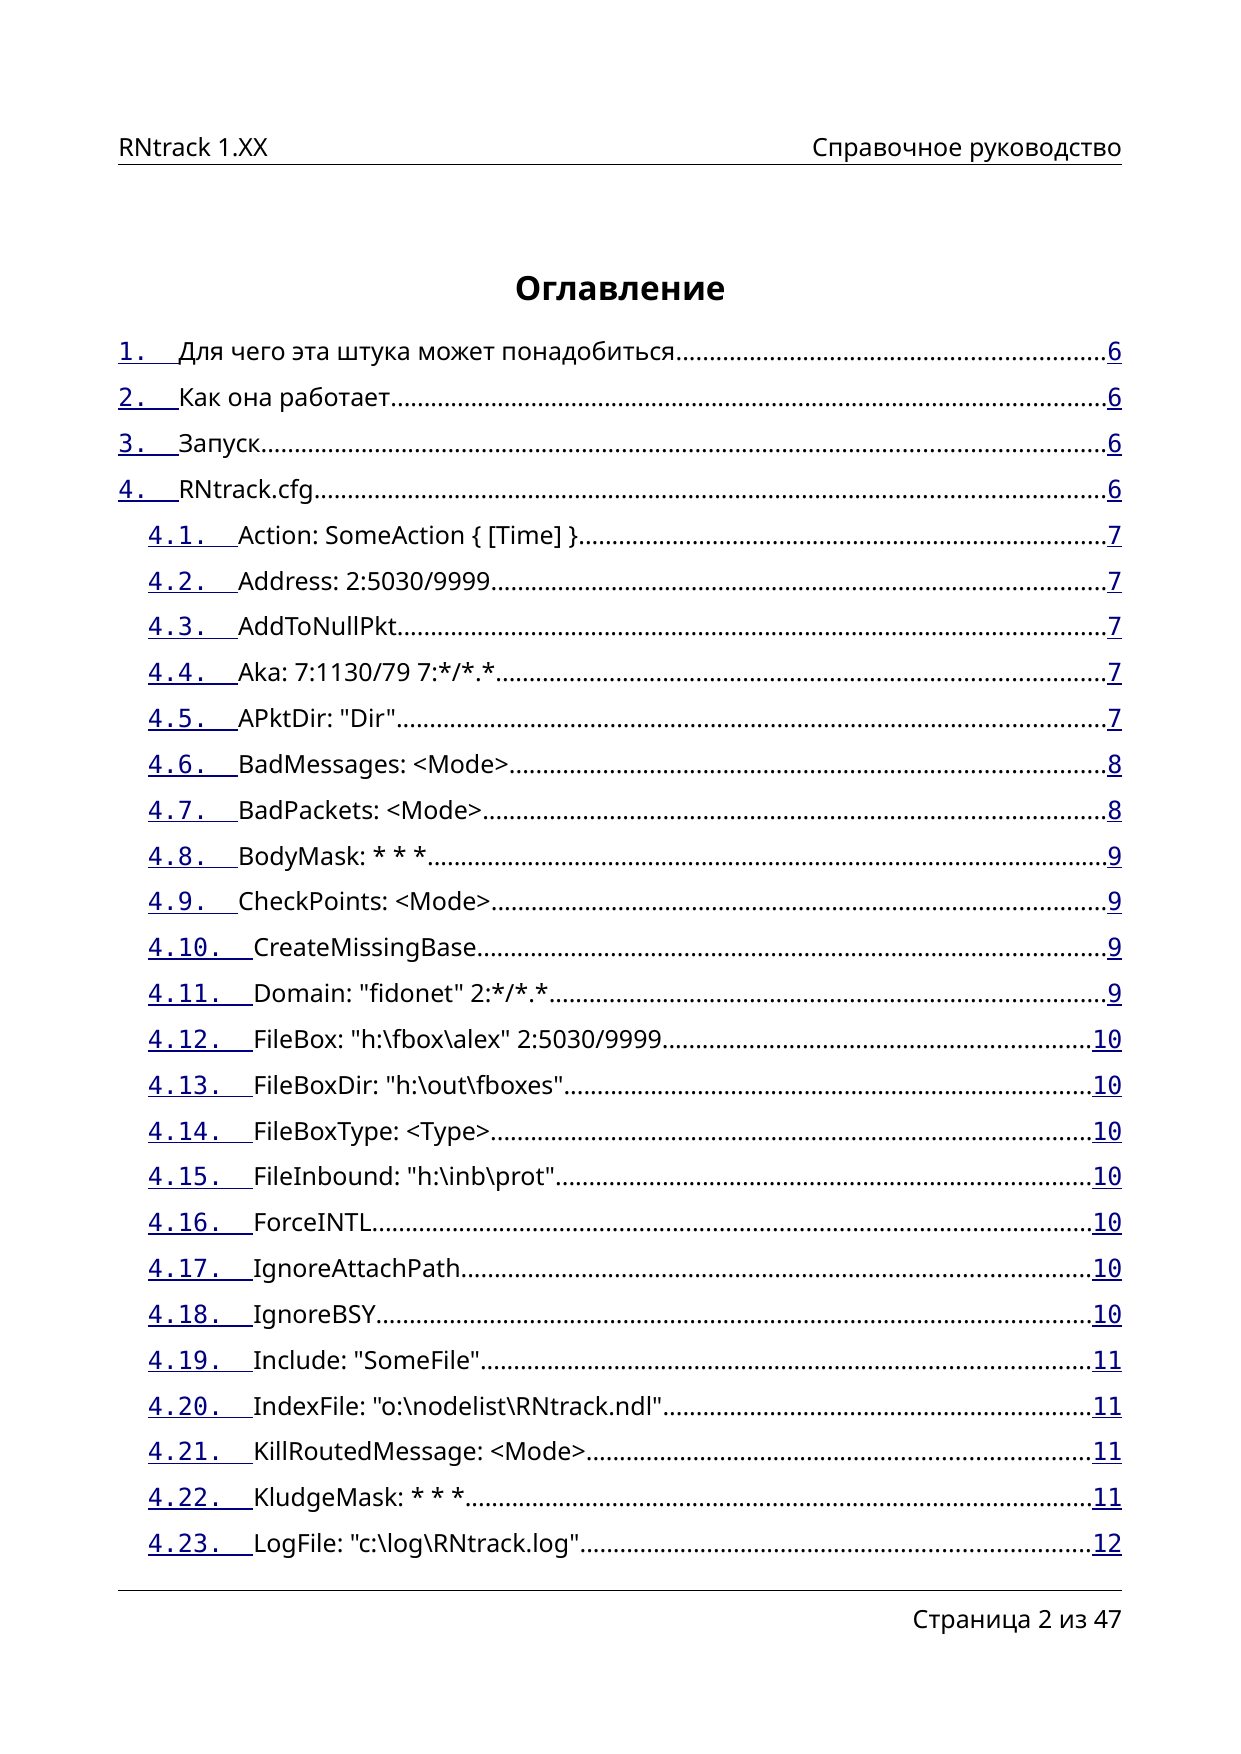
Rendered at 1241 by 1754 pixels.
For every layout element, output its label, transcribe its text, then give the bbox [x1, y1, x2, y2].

text 4.12. FileBox: "h:\fbox\alex" 2:5030/9999 10 [148, 1022, 1122, 1056]
text 4.21. KillRoutedMessage: <Mode> 11 [148, 1434, 1122, 1468]
text 4.14. FileBoxType: <Type> 10 [148, 1113, 1122, 1147]
text 4.20. IndexFile: "o:\nodelist\RNtrack.ndl" 11 [148, 1388, 1122, 1422]
text 4. RNtrack.cfg 6 [118, 472, 1122, 506]
text 4.22. KludgeMask: * * * 11 [148, 1480, 1122, 1514]
text 4.15. FileInbound: "h:\inb\prot" 10 [148, 1159, 1122, 1193]
text 4.6. BadMessages: <Mode> 8 [148, 747, 1122, 781]
text 4.13. FileBoxDir: "h:\out\fboxes" 10 [148, 1067, 1122, 1101]
text 4.17. IgnoreAttachPath 10 [148, 1251, 1122, 1285]
text 4.11. Domain: "fidonet" 2:*/*.* 9 [148, 976, 1122, 1010]
text 4.2. Address: 2:5030/9999 7 [148, 563, 1122, 597]
text 4.23. LogFile: "c:\log\RNtrack.log" 12 [148, 1526, 1122, 1560]
text 2. Как она работает 6 [118, 380, 1122, 414]
text 4.3. AddToNullPkt 7 [148, 609, 1122, 643]
text 3. Запуск 6 [118, 426, 1122, 460]
text 4.9. CheckPoints: <Mode> 9 [148, 884, 1122, 918]
text 4.19. Include: "SomeFile" 11 [148, 1342, 1122, 1376]
text 1. Для чего эта штука может понадобиться 6 [118, 334, 1122, 368]
subtitle Оглавление [118, 264, 1122, 310]
text 4.4. Aka: 7:1130/79 7:*/*.* 7 [148, 655, 1122, 689]
text 4.7. BadPackets: <Mode> 8 [148, 792, 1122, 826]
text 4.16. ForceINTL 10 [148, 1205, 1122, 1239]
text 4.10. CreateMissingBase 9 [148, 930, 1122, 964]
text 4.1. Action: SomeAction { [Time] } 7 [148, 517, 1122, 551]
text 4.8. BodyMask: * * * 9 [148, 838, 1122, 872]
text 4.18. IgnoreBSY 10 [148, 1297, 1122, 1331]
text 4.5. APktDir: "Dir" 7 [148, 701, 1122, 735]
